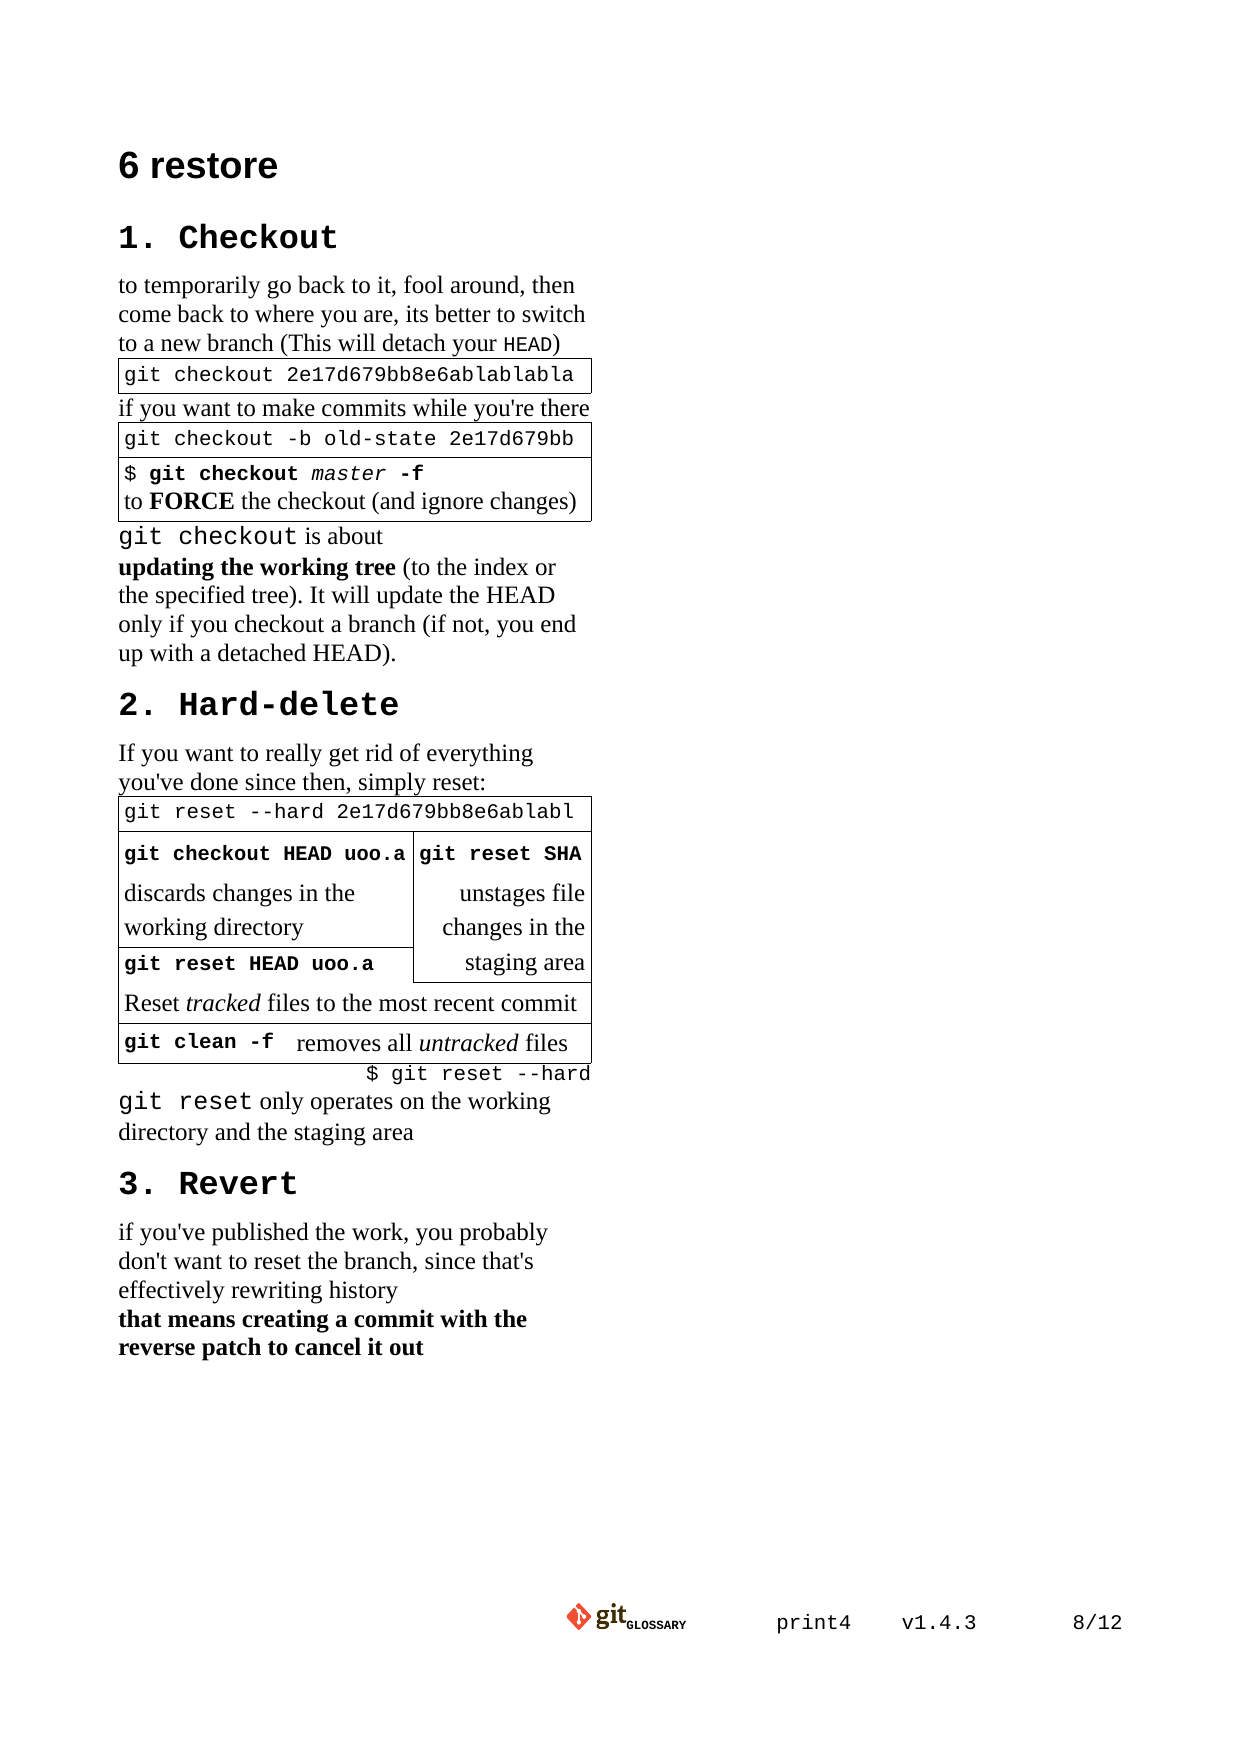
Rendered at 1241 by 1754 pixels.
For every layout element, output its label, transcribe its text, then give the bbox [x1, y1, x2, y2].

table_cell Reset tracked files to the most recent commit [119, 982, 591, 1022]
text git checkout is about [118, 522, 591, 552]
table_cell removes all untracked files [291, 1024, 591, 1063]
table_cell git clean -f [119, 1024, 291, 1063]
text if you've published the work, you probably don't want to reset the branch, since that's effectively rewriting history [118, 1217, 591, 1304]
table_header git reset SHA [414, 832, 591, 872]
table_cell $ git checkout master -f to FORCE the checkout (and ignore changes) [119, 458, 591, 521]
subtitle 6 restore [118, 143, 591, 187]
text that means creating a commit with the reverse patch to cancel it out [118, 1304, 591, 1361]
table_header git checkout HEAD uoo.a [119, 832, 413, 872]
subtitle 2. Hard-delete [118, 688, 591, 726]
subtitle 3. Revert [118, 1167, 591, 1205]
table_cell discards changes in the working directory [119, 872, 413, 947]
table_header git checkout -b old-state 2e17d679bb [119, 423, 591, 457]
picture [566, 1603, 627, 1630]
text If you want to really get rid of everything you've done since then, simply reset: [118, 738, 591, 796]
text updating the working tree (to the index or the specified tree). It will update the HEAD only if you checkout a branch (if not, you end up with a detached HEAD). [118, 552, 591, 667]
table_cell unstages file changes in the staging area [414, 872, 591, 982]
text $ git reset --hard [118, 1064, 591, 1086]
table_header git checkout 2e17d679bb8e6ablablabla [119, 359, 591, 393]
subtitle 1. Checkout [118, 220, 591, 258]
text if you want to make commits while you're there [118, 394, 591, 422]
table_cell git reset HEAD uoo.a [119, 948, 413, 982]
text to temporarily go back to it, fool around, then come back to where you are, its better to switch to a new branch (This will detach your HEAD) [118, 271, 591, 358]
text git reset only operates on the working directory and the staging area [118, 1086, 591, 1146]
table_header git reset --hard 2e17d679bb8e6ablabl [119, 797, 591, 831]
